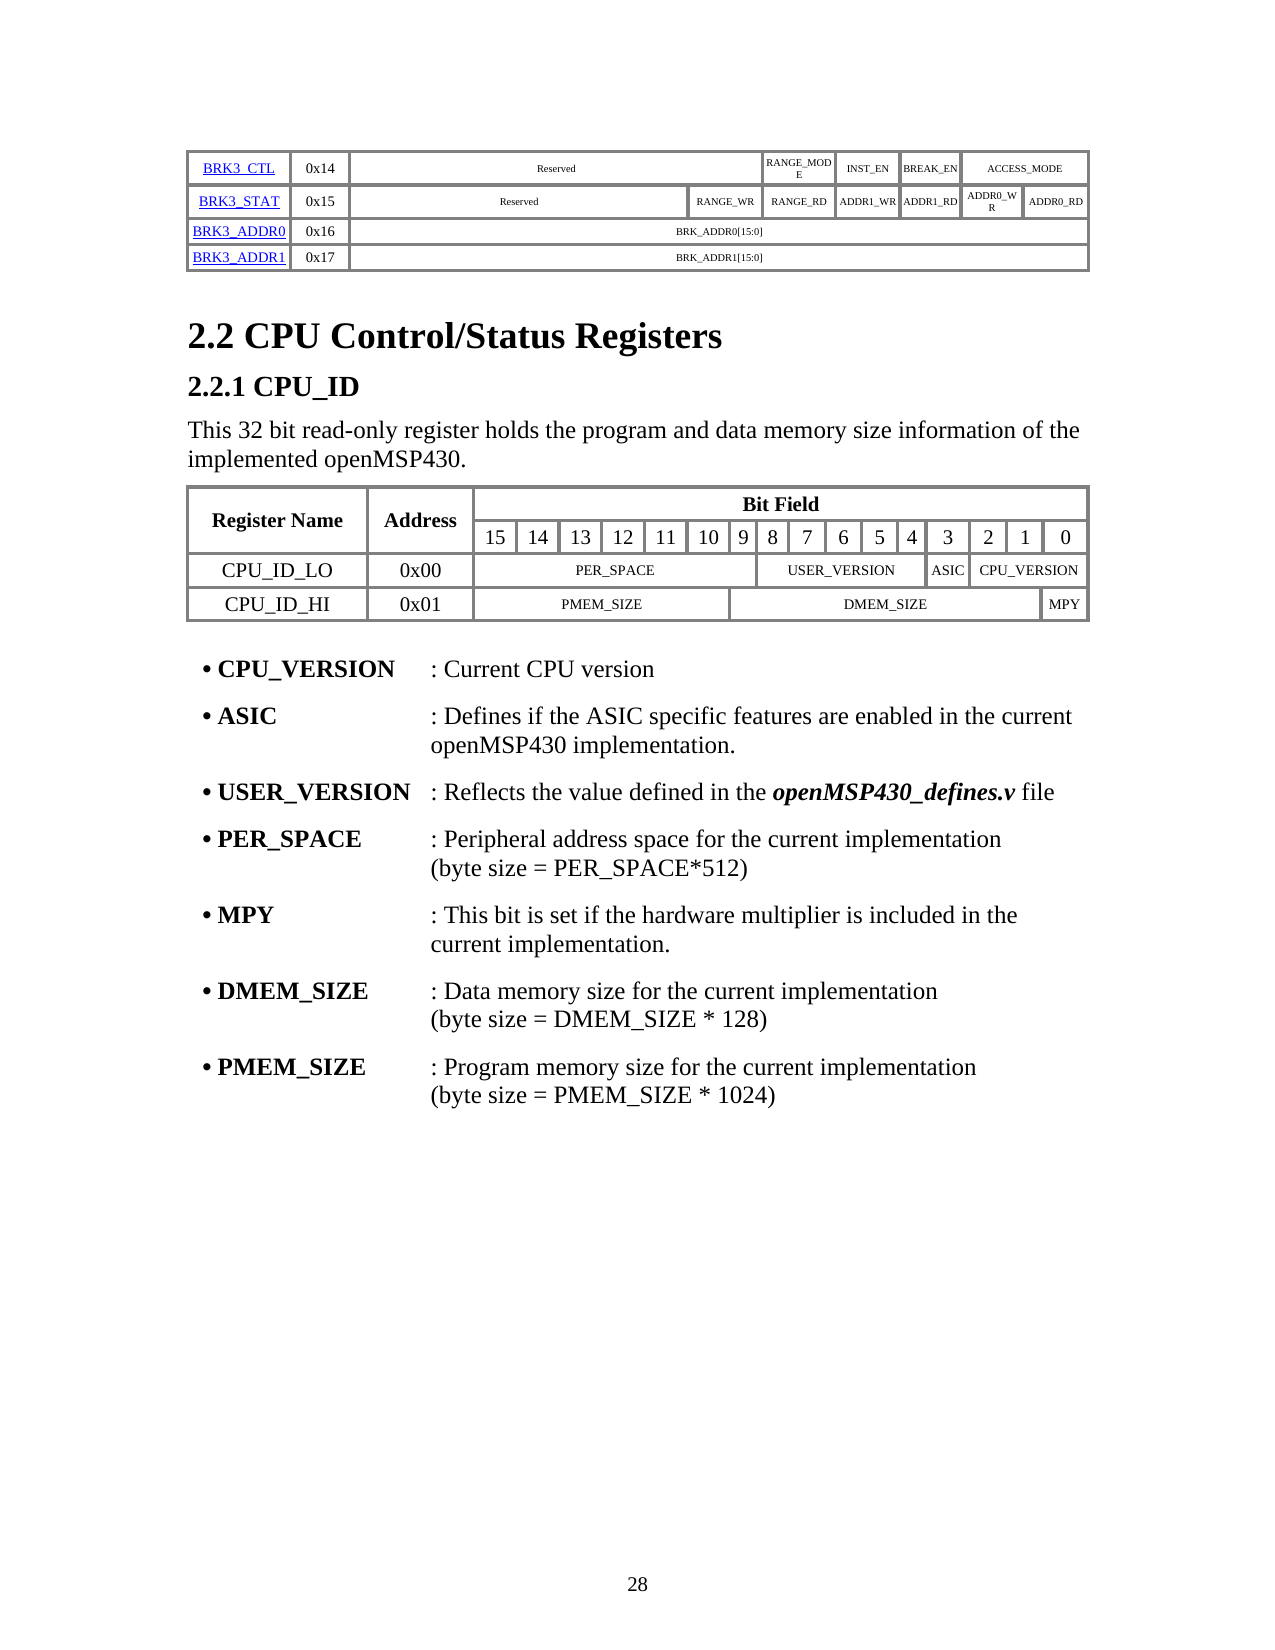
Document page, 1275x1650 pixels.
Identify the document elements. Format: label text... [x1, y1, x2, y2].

table_cell [187, 821, 199, 897]
text This 32 bit read-only register holds the program and data memory size information of the implemented openMSP430. [187, 415, 1088, 473]
table_cell • PMEM_SIZE [200, 1049, 427, 1124]
table_cell 2 [971, 522, 1005, 552]
table_header Bit Field [475, 489, 1086, 519]
table_header • CPU_VERSION [200, 651, 427, 698]
table_cell 0x14 [292, 153, 348, 183]
table_cell 0x00 [369, 555, 472, 586]
table_cell 8 [758, 522, 787, 552]
table_cell RANGE_MODE [764, 153, 834, 183]
table_cell BRK3_STAT [189, 187, 289, 217]
table_cell : Peripheral address space for the current implementation (byte size = PER_SPACE*512) [428, 821, 1088, 897]
table_cell CPU_VERSION [971, 555, 1086, 586]
table_cell • DMEM_SIZE [200, 973, 427, 1049]
table_cell : This bit is set if the hardware multiplier is included in the current implementation. [428, 897, 1088, 973]
table_cell Reserved [351, 153, 761, 183]
table_cell 13 [561, 522, 600, 552]
table_cell RANGE_RD [764, 187, 834, 217]
table_cell ADDR0_RD [1025, 187, 1087, 217]
table_cell • MPY [200, 897, 427, 973]
table_cell CPU_ID_HI [189, 589, 366, 619]
table_cell [187, 973, 199, 1049]
table_header : Current CPU version [428, 651, 1088, 698]
table_cell • PER_SPACE [200, 821, 427, 897]
table_cell 0x16 [292, 220, 348, 243]
table_cell : Defines if the ASIC specific features are enabled in the current openMSP430 implementation. [428, 698, 1088, 774]
table_cell BRK_ADDR1[15:0] [351, 246, 1087, 269]
table_cell RANGE_WR [690, 187, 761, 217]
table_header Address [369, 489, 472, 552]
table_cell 3 [928, 522, 968, 552]
table_cell BRK_ADDR0[15:0] [351, 220, 1087, 243]
table_cell 10 [689, 522, 728, 552]
table_cell DMEM_SIZE [731, 589, 1039, 619]
table_cell 12 [603, 522, 643, 552]
table_cell USER_VERSION [758, 555, 924, 586]
table_cell ADDR1_WR [837, 187, 898, 217]
table_cell 0x01 [369, 589, 472, 619]
table_cell [187, 774, 199, 821]
table_cell BRK3_ADDR1 [189, 246, 289, 269]
table_cell BRK3_ADDR0 [189, 220, 289, 243]
table_cell PMEM_SIZE [475, 589, 728, 619]
table_cell • USER_VERSION [200, 774, 427, 821]
table_header [187, 651, 199, 698]
table_cell : Reflects the value defined in the openMSP430_defines.v file [428, 774, 1088, 821]
table_cell [187, 1049, 199, 1124]
table_cell : Program memory size for the current implementation (byte size = PMEM_SIZE * 1024) [428, 1049, 1088, 1124]
table_cell [187, 698, 199, 774]
table_cell 4 [899, 522, 924, 552]
table_cell 11 [646, 522, 685, 552]
table_cell : Data memory size for the current implementation (byte size = DMEM_SIZE * 128) [428, 973, 1088, 1049]
text 2.2 CPU Control/Status Registers [187, 313, 1088, 357]
table_cell [187, 897, 199, 973]
table_cell 7 [790, 522, 824, 552]
table_cell 0 [1045, 522, 1086, 552]
table_cell PER_SPACE [475, 555, 755, 586]
table_cell BREAK_EN [902, 153, 959, 183]
table_cell 5 [863, 522, 896, 552]
table_cell 0x15 [292, 187, 348, 217]
table_cell 0x17 [292, 246, 348, 269]
table_cell 14 [518, 522, 557, 552]
table_cell ACCESS_MODE [963, 153, 1087, 183]
table_cell BRK3_CTL [189, 153, 289, 183]
table_cell ADDR0_WR [963, 187, 1021, 217]
table_cell 6 [827, 522, 860, 552]
table_cell INST_EN [837, 153, 898, 183]
table_cell CPU_ID_LO [189, 555, 366, 586]
table_cell 1 [1008, 522, 1041, 552]
table_cell • ASIC [200, 698, 427, 774]
table_cell 15 [475, 522, 515, 552]
table_cell ADDR1_RD [902, 187, 959, 217]
table_cell ASIC [928, 555, 968, 586]
table_cell MPY [1043, 589, 1086, 619]
table_cell 9 [731, 522, 755, 552]
table_header Register Name [189, 489, 366, 552]
table_cell Reserved [351, 187, 686, 217]
text 2.2.1 CPU_ID [187, 369, 1088, 403]
